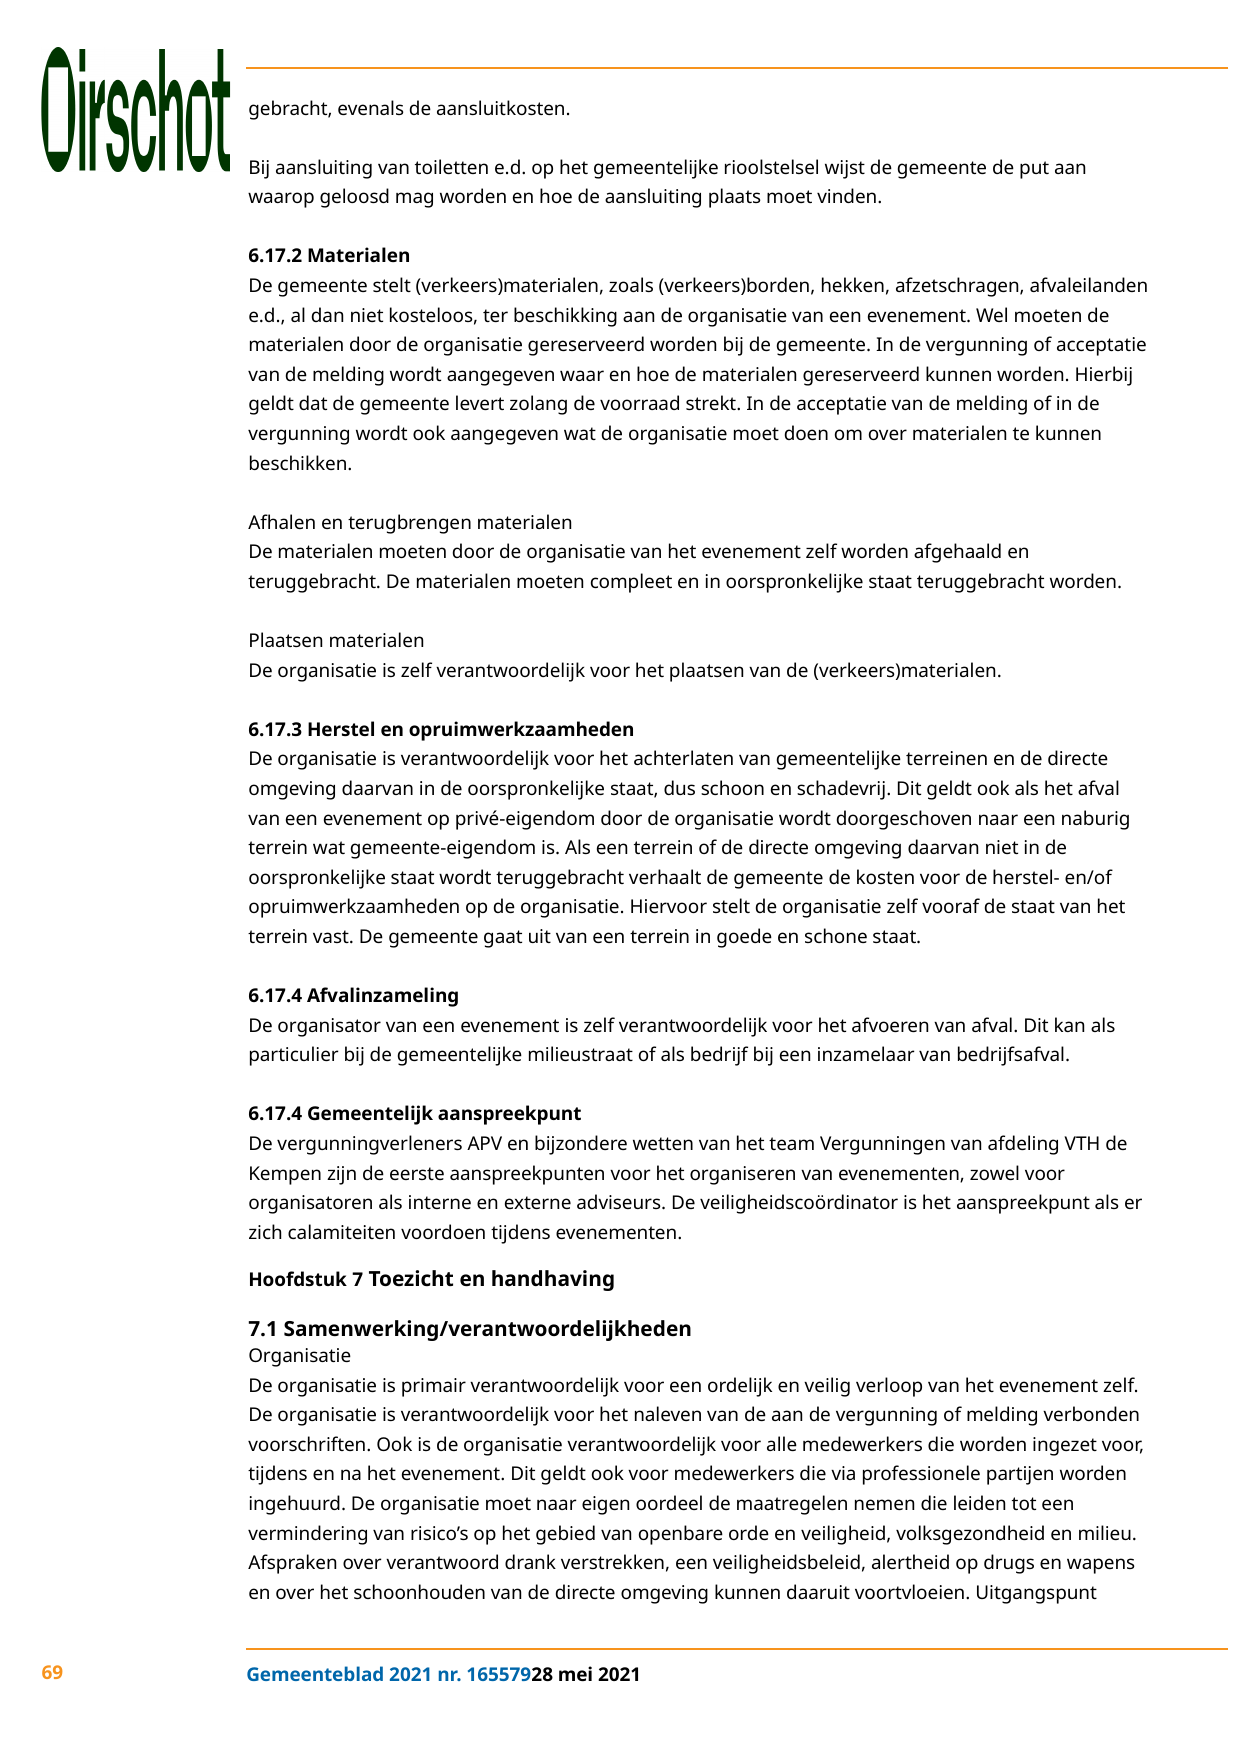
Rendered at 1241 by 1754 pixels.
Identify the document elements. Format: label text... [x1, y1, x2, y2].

text De organisator van een evenement is zelf verantwoordelijk voor het afvoeren van afval. Dit kan als particulier bij de gemeentelijke milieustraat of als bedrijf bij een inzamelaar van bedrijfsafval. [248, 1012, 1152, 1067]
text Bij aansluiting van toiletten e.d. op het gemeentelijke rioolstelsel wijst de gemeente de put aan waarop geloosd mag worden en hoe de aansluiting plaats moet vinden. [248, 154, 1152, 209]
text gebracht, evenals de aansluitkosten. [248, 95, 1152, 121]
text De materialen moeten door de organisatie van het evenement zelf worden afgehaald en teruggebracht. De materialen moeten compleet en in oorspronkelijke staat teruggebracht worden. [248, 538, 1152, 594]
text De organisatie is verantwoordelijk voor het achterlaten van gemeentelijke terreinen en de directe omgeving daarvan in de oorspronkelijke staat, dus schoon en schadevrij. Dit geldt ook als het afval van een evenement op privé-eigendom door de organisatie wordt doorgeschoven naar een naburig terrein wat gemeente-eigendom is. Als een terrein of de directe omgeving daarvan niet in de oorspronkelijke staat wordt teruggebracht verhaalt de gemeente de kosten voor de herstel- en/of opruimwerkzaamheden op de organisatie. Hiervoor stelt de organisatie zelf vooraf de staat van het terrein vast. De gemeente gaat uit van een terrein in goede en schone staat. [248, 746, 1152, 949]
text 7.1 Samenwerking/verantwoordelijkheden [248, 1314, 1152, 1342]
text Hoofdstuk 7 Toezicht en handhaving [248, 1264, 1152, 1293]
text De vergunningverleners APV en bijzondere wetten van het team Vergunningen van afdeling VTH de Kempen zijn de eerste aanspreekpunten voor het organiseren van evenementen, zowel voor organisatoren als interne en externe adviseurs. De veiligheidscoördinator is het aanspreekpunt als er zich calamiteiten voordoen tijdens evenementen. [248, 1130, 1152, 1245]
text De organisatie is primair verantwoordelijk voor een ordelijk en veilig verloop van het evenement zelf. De organisatie is verantwoordelijk voor het naleven van de aan de vergunning of melding verbonden voorschriften. Ook is de organisatie verantwoordelijk voor alle medewerkers die worden ingezet voor, tijdens en na het evenement. Dit geldt ook voor medewerkers die via professionele partijen worden ingehuurd. De organisatie moet naar eigen oordeel de maatregelen nemen die leiden tot een vermindering van risico’s op het gebied van openbare orde en veiligheid, volksgezondheid en milieu. Afspraken over verantwoord drank verstrekken, een veiligheidsbeleid, alertheid op drugs en wapens en over het schoonhouden van de directe omgeving kunnen daaruit voortvloeien. Uitgangspunt [248, 1372, 1152, 1605]
text Plaatsen materialen [248, 627, 1152, 653]
text Afhalen en terugbrengen materialen [248, 509, 1152, 535]
text Organisatie [248, 1342, 1152, 1368]
picture [41, 47, 231, 172]
text De gemeente stelt (verkeers)materialen, zoals (verkeers)borden, hekken, afzetschragen, afvaleilanden e.d., al dan niet kosteloos, ter beschikking aan de organisatie van een evenement. Wel moeten de materialen door de organisatie gereserveerd worden bij de gemeente. In de vergunning of acceptatie van de melding wordt aangegeven waar en hoe de materialen gereserveerd kunnen worden. Hierbij geldt dat de gemeente levert zolang de voorraad strekt. In de acceptatie van de melding of in de vergunning wordt ook aangegeven wat de organisatie moet doen om over materialen te kunnen beschikken. [248, 272, 1152, 476]
text 6.17.2 Materialen [248, 243, 1152, 268]
text De organisatie is zelf verantwoordelijk voor het plaatsen van de (verkeers)materialen. [248, 657, 1152, 683]
text 6.17.4 Afvalinzameling [248, 982, 1152, 1008]
text 6.17.3 Herstel en opruimwerkzaamheden [248, 716, 1152, 742]
text 6.17.4 Gemeentelijk aanspreekpunt [248, 1101, 1152, 1126]
